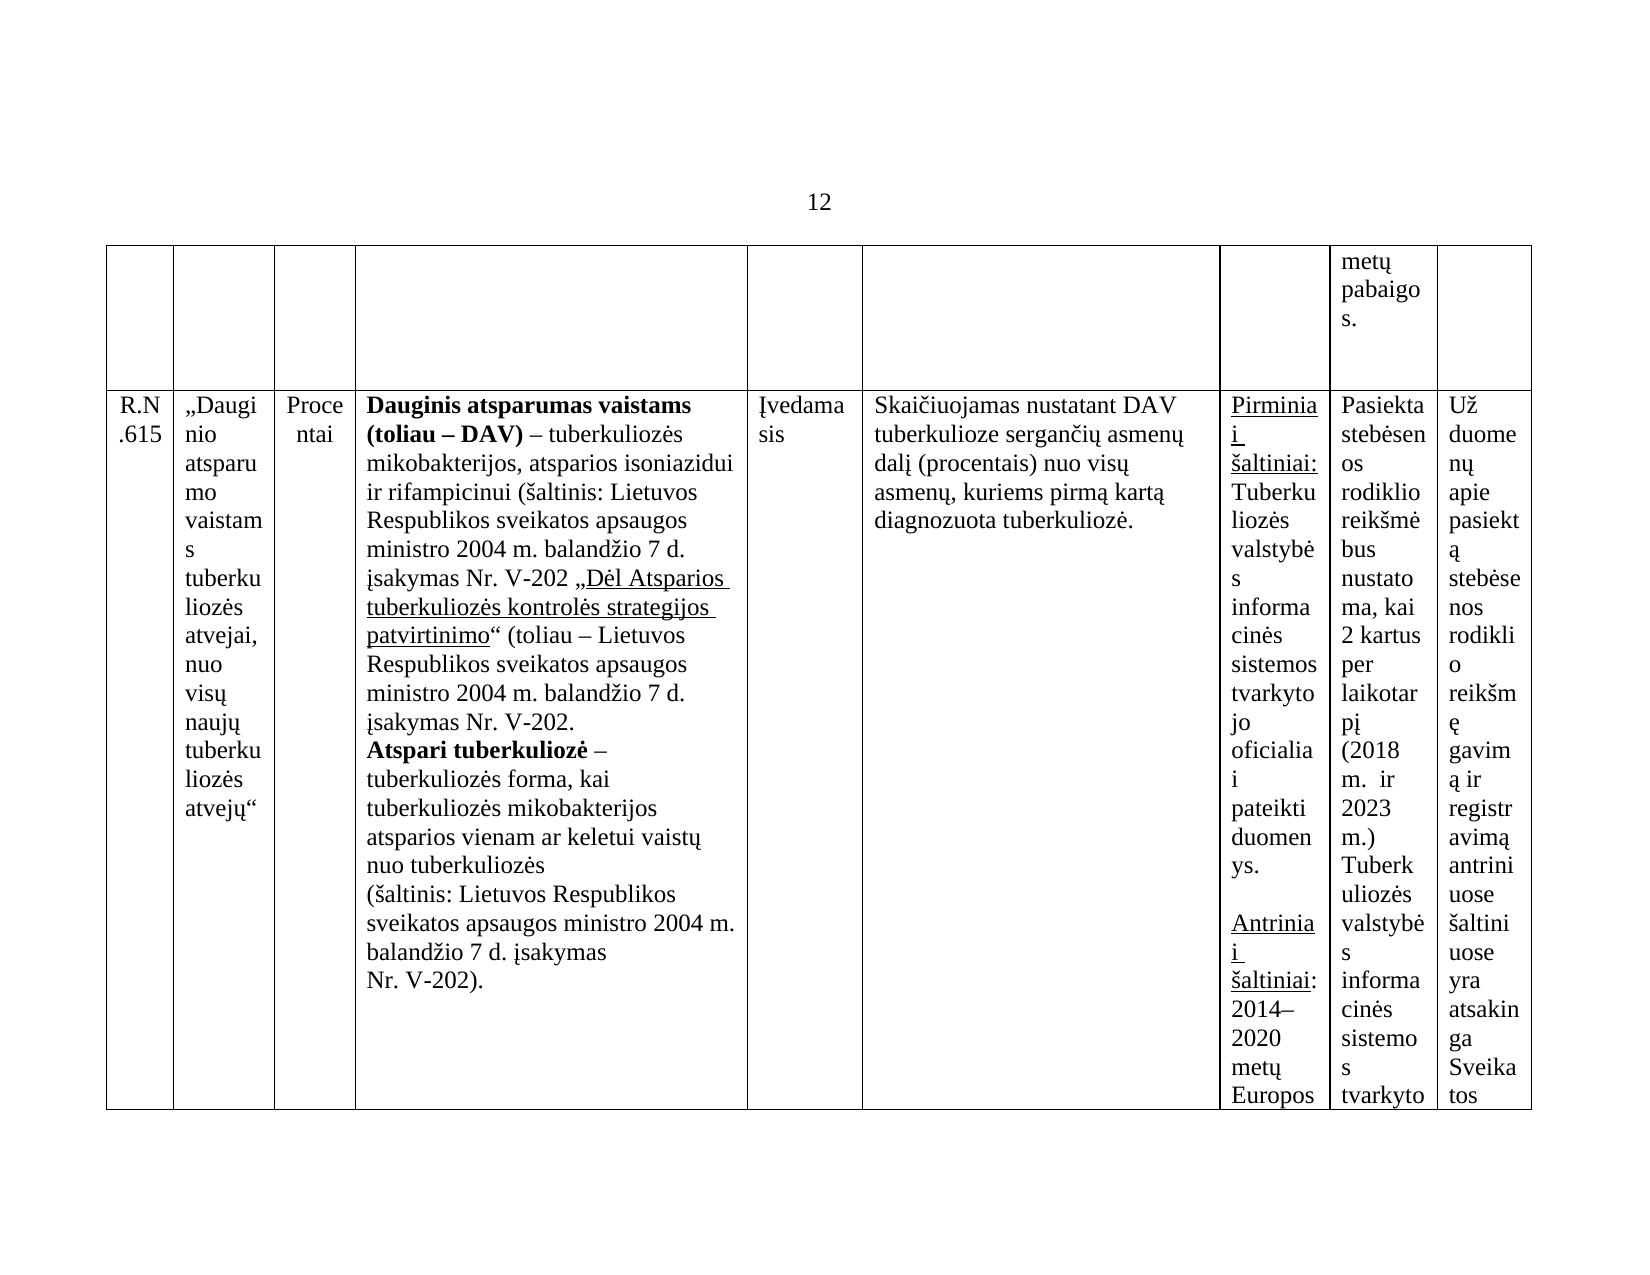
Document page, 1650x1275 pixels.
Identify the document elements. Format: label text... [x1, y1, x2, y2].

table_cell Pasiekta stebėsenos rodiklio reikšmė bus nustatoma, kai 2 kartus per laikotarpį (2018 m. ir 2023 m.) Tuberkuliozės valstybės informacinės sistemos tvarkyto [1331, 391, 1437, 1109]
table_cell [275, 246, 355, 389]
table_cell Skaičiuojamas nustatant DAV tuberkulioze sergančių asmenų dalį (procentais) nuo visų asmenų, kuriems pirmą kartą diagnozuota tuberkuliozė. [863, 391, 1219, 1109]
table_cell [174, 246, 274, 389]
table_cell R.N.615 [107, 391, 173, 1109]
table_cell Pirminiai šaltiniai: Tuberkuliozės valstybės informacinės sistemos tvarkytojo oficialiai pateikti duomenys. Antriniai šaltiniai: 2014–2020 metų Europos [1221, 391, 1329, 1109]
table_cell [1438, 246, 1531, 389]
table_cell [107, 246, 173, 389]
table_cell [356, 246, 747, 389]
table_cell [1221, 246, 1329, 389]
table_cell Už duomenų apie pasiektą stebėsenos rodiklio reikšmę gavimą ir registravimą antriniuose šaltiniuose yra atsakinga Sveikatos [1438, 391, 1531, 1109]
table_cell [748, 246, 862, 389]
table_cell Įvedamasis [748, 391, 862, 1109]
table_cell metų pabaigos. [1331, 246, 1437, 389]
table_cell Dauginis atsparumas vaistams (toliau – DAV) – tuberkuliozės mikobakterijos, atsparios isoniazidui ir rifampicinui (šaltinis: Lietuvos Respublikos sveikatos apsaugos ministro 2004 m. balandžio 7 d. įsakymas Nr. V-202 „Dėl Atsparios tuberkuliozės kontrolės strategijos patvirtinimo“ (toliau – Lietuvos Respublikos sveikatos apsaugos ministro 2004 m. balandžio 7 d. įsakymas Nr. V-202. Atspari tuberkuliozė – tuberkuliozės forma, kai tuberkuliozės mikobakterijos atsparios vienam ar keletui vaistų nuo tuberkuliozės (šaltinis: Lietuvos Respublikos sveikatos apsaugos ministro 2004 m. balandžio 7 d. įsakymas Nr. V-202). [356, 391, 747, 1109]
table_cell Procentai [275, 391, 355, 1109]
table_cell „Dauginio atsparumo vaistams tuberkuliozės atvejai, nuo visų naujų tuberkuliozės atvejų“ [174, 391, 274, 1109]
table_cell [863, 246, 1219, 389]
